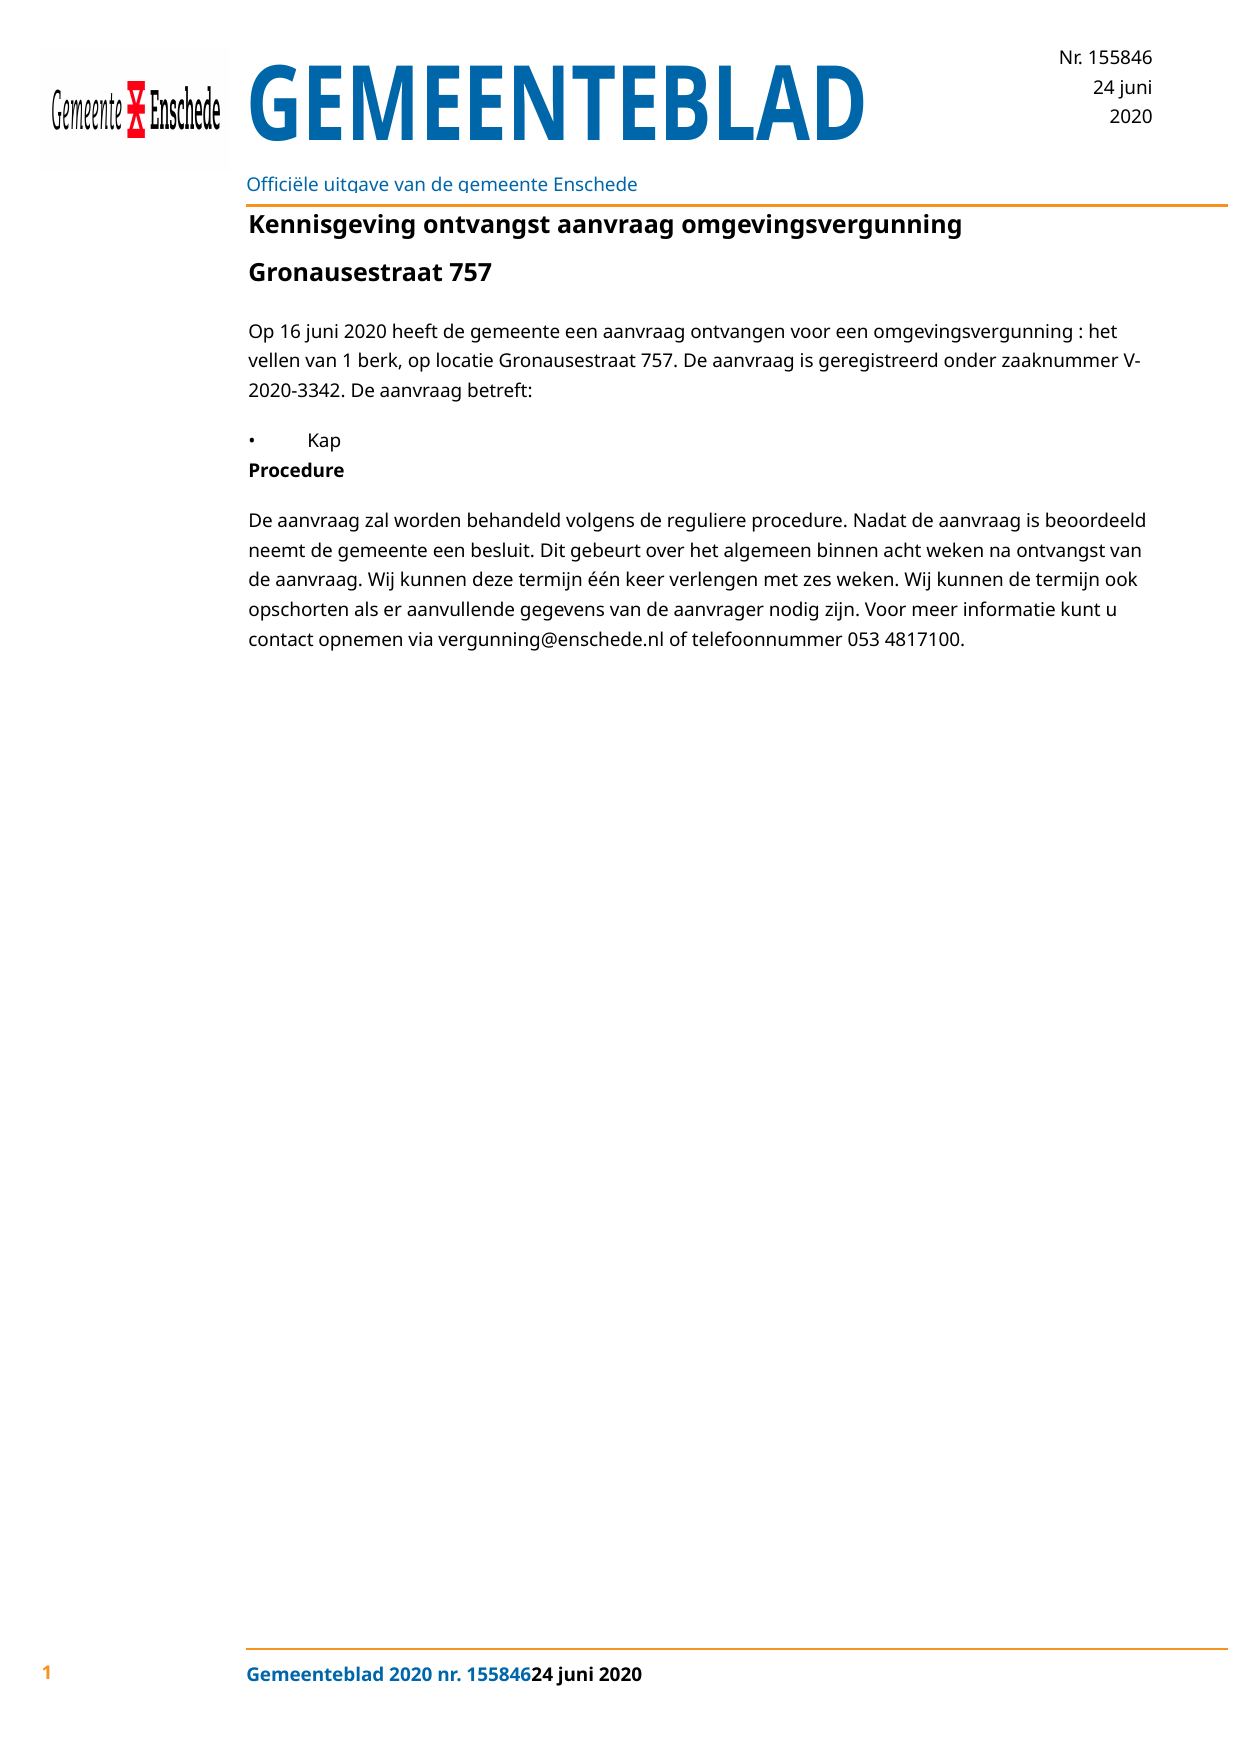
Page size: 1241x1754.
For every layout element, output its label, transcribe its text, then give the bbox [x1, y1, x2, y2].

picture [41, 47, 231, 172]
text De aanvraag zal worden behandeld volgens de reguliere procedure. Nadat de aanvraag is beoordeeld neemt de gemeente een besluit. Dit gebeurt over het algemeen binnen acht weken na ontvangst van de aanvraag. Wij kunnen deze termijn één keer verlengen met zes weken. Wij kunnen de termijn ook opschorten als er aanvullende gegevens van de aanvrager nodig zijn. Voor meer informatie kunt u contact opnemen via vergunning@enschede.nl of telefoonnummer 053 4817100. [248, 507, 1152, 652]
text Op 16 juni 2020 heeft de gemeente een aanvraag ontvangen voor een omgevingsvergunning : het vellen van 1 berk, op locatie Gronausestraat 757. De aanvraag is geregistreerd onder zaaknummer V-2020-3342. De aanvraag betreft: [248, 318, 1152, 403]
text Procedure [248, 457, 1152, 483]
list Kap [248, 427, 1152, 453]
text Kennisgeving ontvangst aanvraag omgevingsvergunning Gronausestraat 757 [248, 207, 1152, 288]
